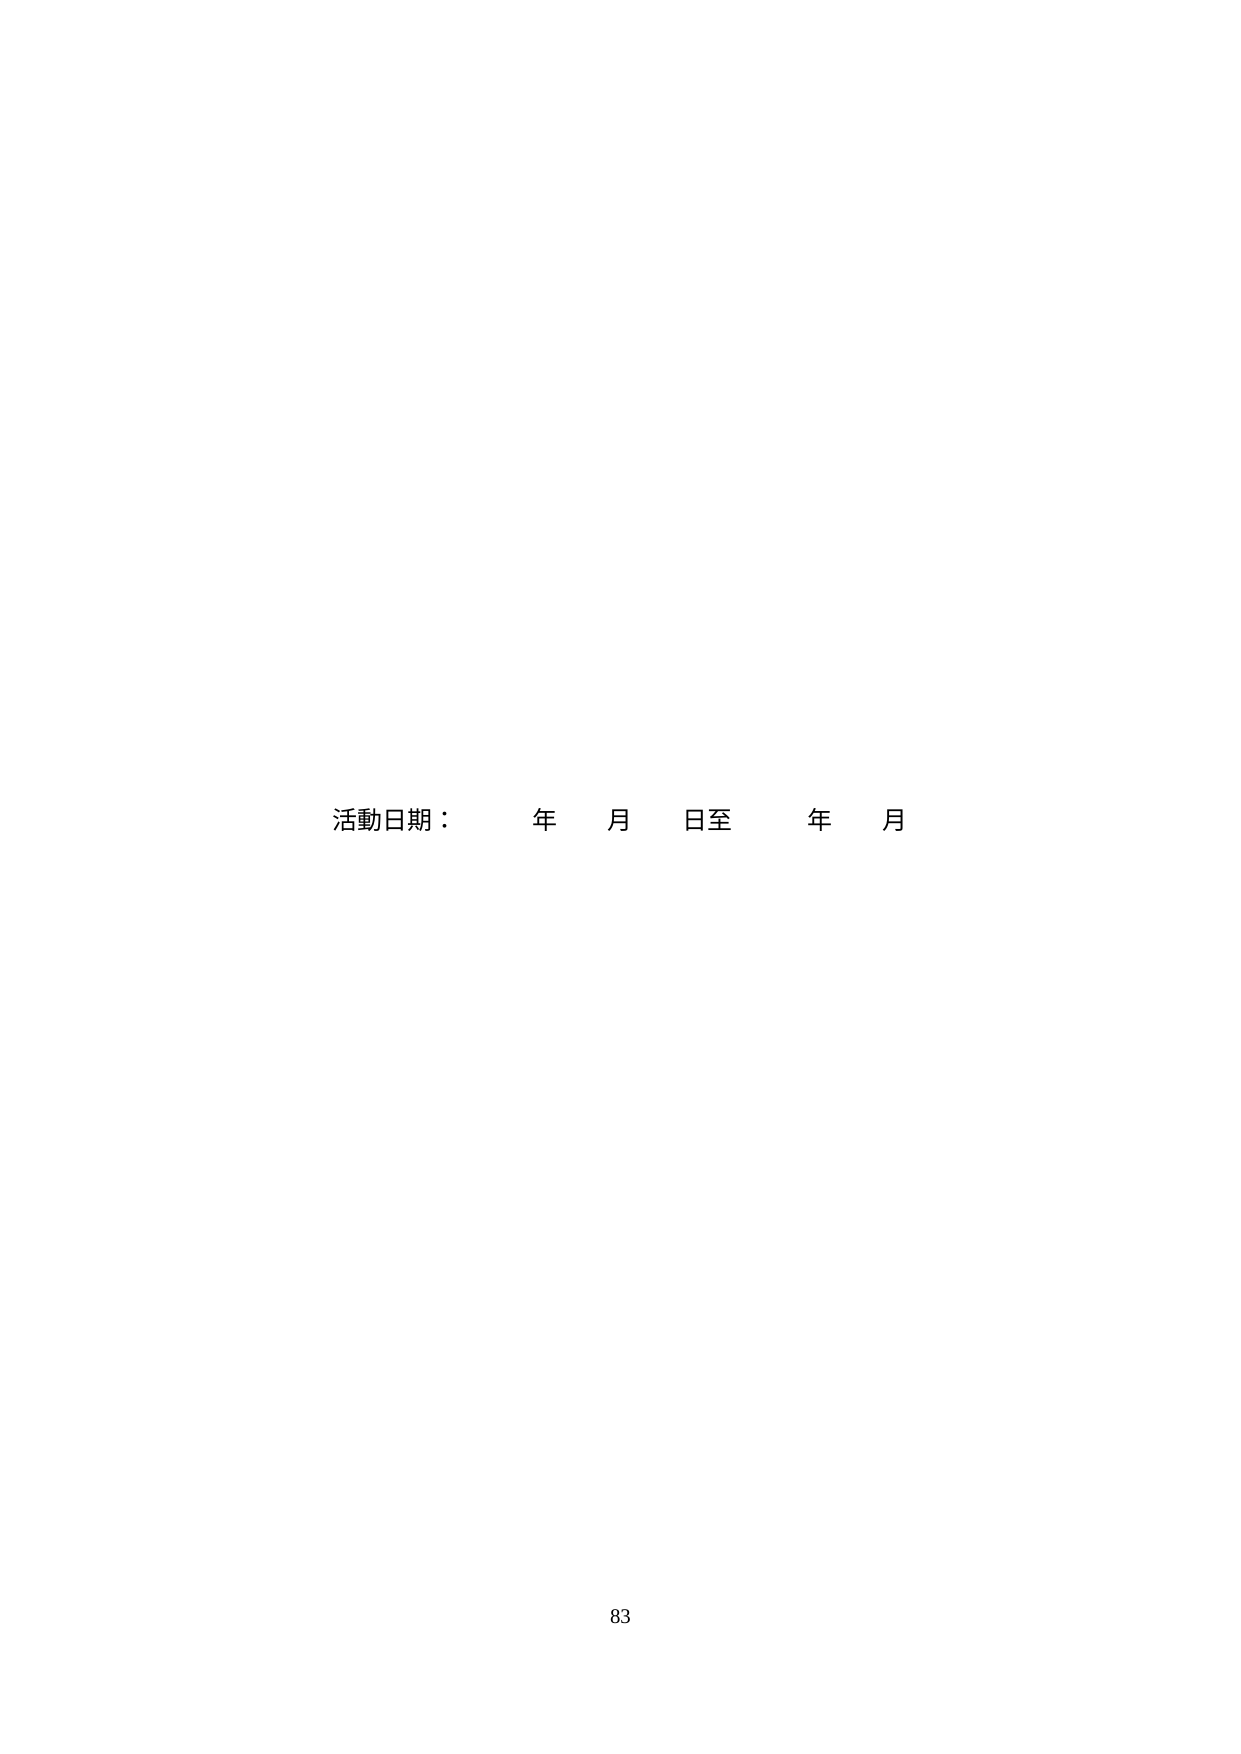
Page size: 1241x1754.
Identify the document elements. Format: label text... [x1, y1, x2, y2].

text 活動日期： 年 月 日至 年 月 [187, 777, 1053, 839]
